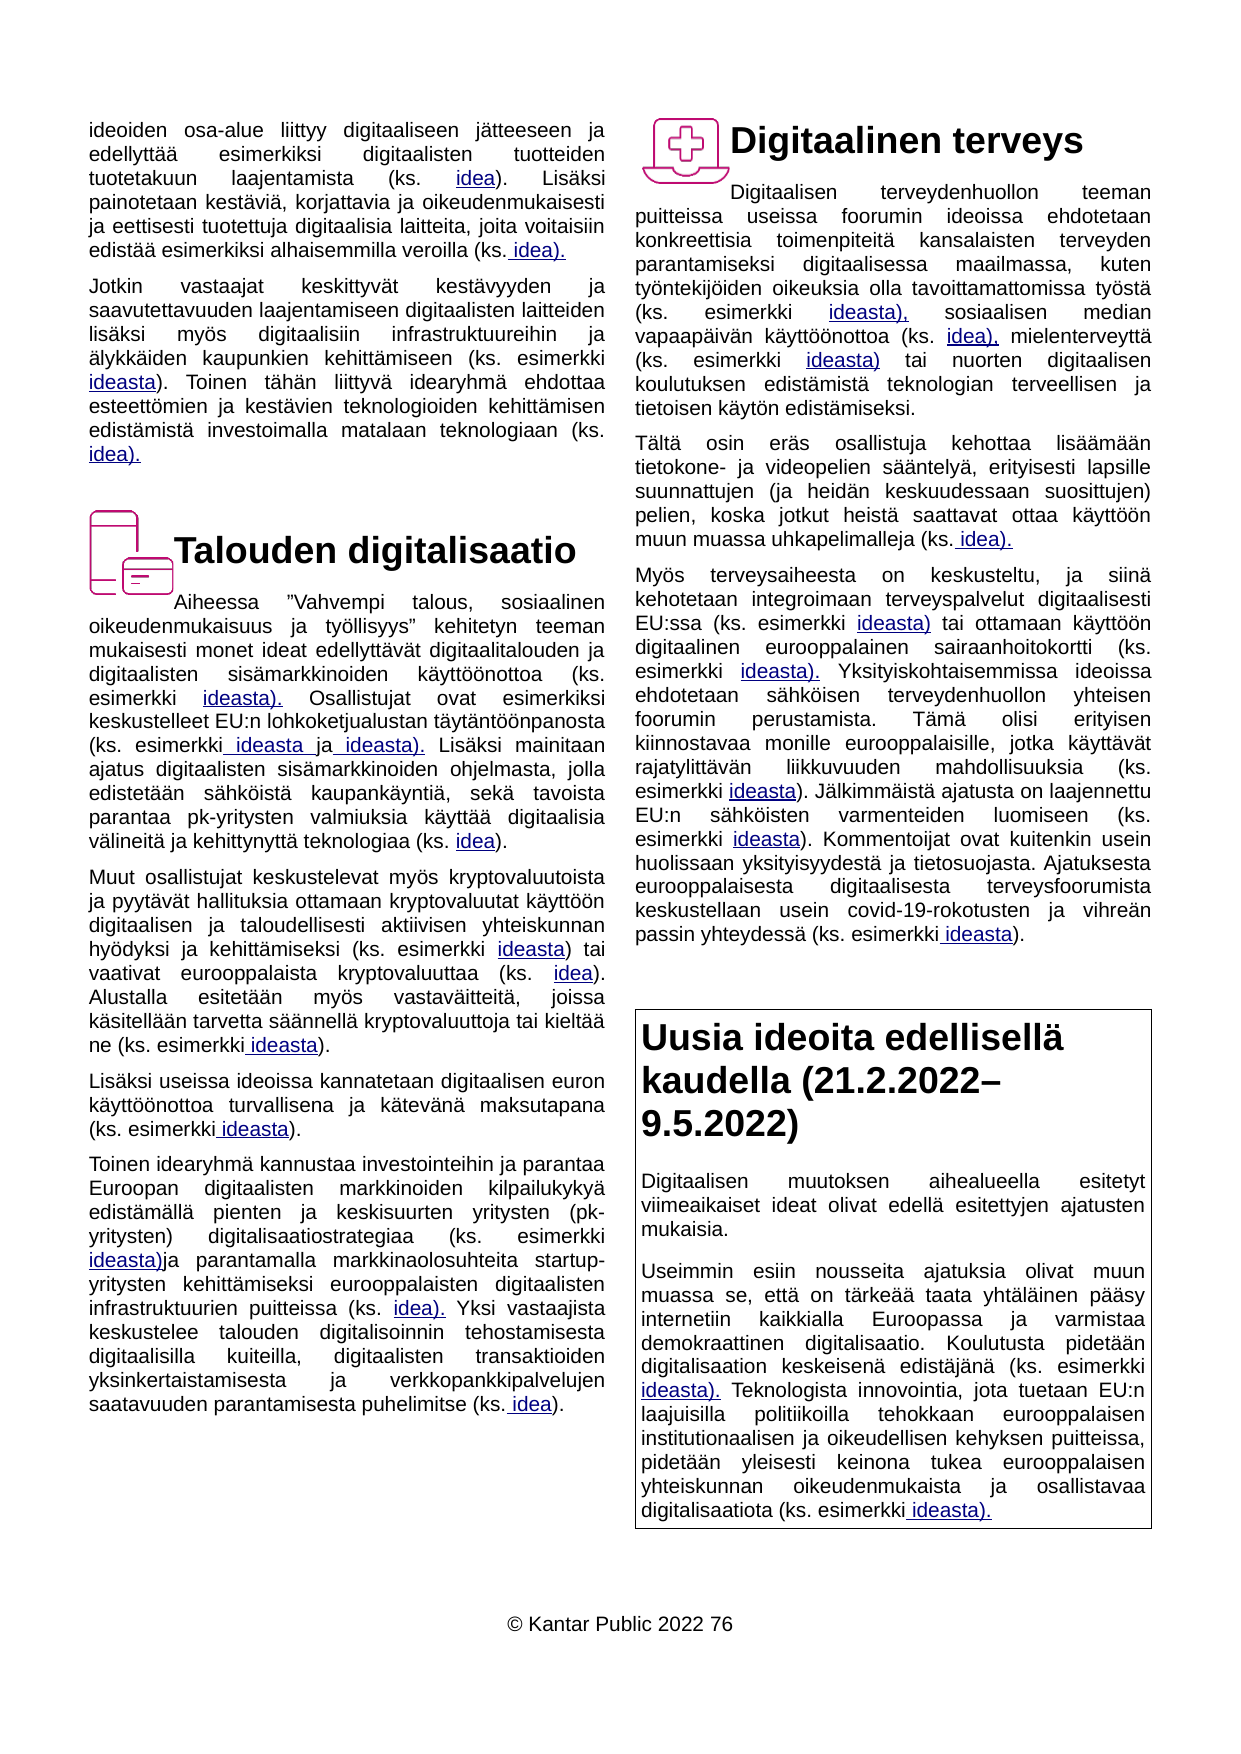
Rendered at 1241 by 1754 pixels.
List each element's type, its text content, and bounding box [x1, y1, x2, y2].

picture [89, 510, 174, 595]
text Jotkin vastaajat keskittyvät kestävyyden ja saavutettavuuden laajentamiseen digitaalisten laitteiden lisäksi myös digitaalisiin infrastruktuureihin ja älykkäiden kaupunkien kehittämiseen (ks. esimerkki ideasta). Toinen tähän liittyvä idearyhmä ehdottaa esteettömien ja kestävien teknologioiden kehittämisen edistämistä investoimalla matalaan teknologiaan (ks. idea). [88, 274, 605, 465]
picture [642, 118, 730, 184]
text Tältä osin eräs osallistuja kehottaa lisäämään tietokone- ja videopelien sääntelyä, erityisesti lapsille suunnattujen (ja heidän keskuudessaan suosittujen) pelien, koska jotkut heistä saattavat ottaa käyttöön muun muassa uhkapelimalleja (ks. idea). [635, 431, 1152, 551]
subtitle Digitaalinen terveys [730, 118, 1152, 161]
text Muut osallistujat keskustelevat myös kryptovaluutoista ja pyytävät hallituksia ottamaan kryptovaluutat käyttöön digitaalisen ja taloudellisesti aktiivisen yhteiskunnan hyödyksi ja kehittämiseksi (ks. esimerkki ideasta) tai vaativat eurooppalaista kryptovaluuttaa (ks. idea). Alustalla esitetään myös vastaväitteitä, joissa käsitellään tarvetta säännellä kryptovaluuttoja tai kieltää ne (ks. esimerkki ideasta). [88, 865, 605, 1057]
subtitle Uusia ideoita edellisellä kaudella (21.2.2022–9.5.2022) [636, 1010, 1151, 1150]
text Digitaalisen muutoksen aihealueella esitetyt viimeaikaiset ideat olivat edellä esitettyjen ajatusten mukaisia. [636, 1163, 1151, 1247]
text Useimmin esiin nousseita ajatuksia olivat muun muassa se, että on tärkeää taata yhtäläinen pääsy internetiin kaikkialla Euroopassa ja varmistaa demokraattinen digitalisaatio. Koulutusta pidetään digitalisaation keskeisenä edistäjänä (ks. esimerkki ideasta). Teknologista innovointia, jota tuetaan EU:n laajuisilla politiikoilla tehokkaan eurooppalaisen institutionaalisen ja oikeudellisen kehyksen puitteissa, pidetään yleisesti keinona tukea eurooppalaisen yhteiskunnan oikeudenmukaista ja osallistavaa digitalisaatiota (ks. esimerkki ideasta). [636, 1252, 1151, 1528]
text Digitaalisen terveydenhuollon teeman puitteissa useissa foorumin ideoissa ehdotetaan konkreettisia toimenpiteitä kansalaisten terveyden parantamiseksi digitaalisessa maailmassa, kuten työntekijöiden oikeuksia olla tavoittamattomissa työstä (ks. esimerkki ideasta), sosiaalisen median vapaapäivän käyttöönottoa (ks. idea), mielenterveyttä (ks. esimerkki ideasta) tai nuorten digitaalisen koulutuksen edistämistä teknologian terveellisen ja tietoisen käytön edistämiseksi. [635, 180, 1152, 419]
subtitle Talouden digitalisaatio [174, 528, 605, 571]
text ideoiden osa-alue liittyy digitaaliseen jätteeseen ja edellyttää esimerkiksi digitaalisten tuotteiden tuotetakuun laajentamista (ks. idea). Lisäksi painotetaan kestäviä, korjattavia ja oikeudenmukaisesti ja eettisesti tuotettuja digitaalisia laitteita, joita voitaisiin edistää esimerkiksi alhaisemmilla veroilla (ks. idea). [88, 118, 605, 262]
text Myös terveysaiheesta on keskusteltu, ja siinä kehotetaan integroimaan terveyspalvelut digitaalisesti EU:ssa (ks. esimerkki ideasta) tai ottamaan käyttöön digitaalinen eurooppalainen sairaanhoitokortti (ks. esimerkki ideasta). Yksityiskohtaisemmissa ideoissa ehdotetaan sähköisen terveydenhuollon yhteisen foorumin perustamista. Tämä olisi erityisen kiinnostavaa monille eurooppalaisille, jotka käyttävät rajatylittävän liikkuvuuden mahdollisuuksia (ks. esimerkki ideasta). Jälkimmäistä ajatusta on laajennettu EU:n sähköisten varmenteiden luomiseen (ks. esimerkki ideasta). Kommentoijat ovat kuitenkin usein huolissaan yksityisyydestä ja tietosuojasta. Ajatuksesta eurooppalaisesta digitaalisesta terveysfoorumista keskustellaan usein covid-19-rokotusten ja vihreän passin yhteydessä (ks. esimerkki ideasta). [635, 563, 1152, 946]
text Toinen idearyhmä kannustaa investointeihin ja parantaa Euroopan digitaalisten markkinoiden kilpailukykyä edistämällä pienten ja keskisuurten yritysten (pk-yritysten) digitalisaatiostrategiaa (ks. esimerkki ideasta)ja parantamalla markkinaolosuhteita startup-yritysten kehittämiseksi eurooppalaisten digitaalisten infrastruktuurien puitteissa (ks. idea). Yksi vastaajista keskustelee talouden digitalisoinnin tehostamisesta digitaalisilla kuiteilla, digitaalisten transaktioiden yksinkertaistamisesta ja verkkopankkipalvelujen saatavuuden parantamisesta puhelimitse (ks. idea). [88, 1152, 605, 1416]
text Aiheessa ”Vahvempi talous, sosiaalinen oikeudenmukaisuus ja työllisyys” kehitetyn teeman mukaisesti monet ideat edellyttävät digitaalitalouden ja digitaalisten sisämarkkinoiden käyttöönottoa (ks. esimerkki ideasta). Osallistujat ovat esimerkiksi keskustelleet EU:n lohkoketjualustan täytäntöönpanosta (ks. esimerkki ideasta ja ideasta). Lisäksi mainitaan ajatus digitaalisten sisämarkkinoiden ohjelmasta, jolla edistetään sähköistä kaupankäyntiä, sekä tavoista parantaa pk-yritysten valmiuksia käyttää digitaalisia välineitä ja kehittynyttä teknologiaa (ks. idea). [88, 589, 605, 853]
text Lisäksi useissa ideoissa kannatetaan digitaalisen euron käyttöönottoa turvallisena ja kätevänä maksutapana (ks. esimerkki ideasta). [88, 1068, 605, 1140]
